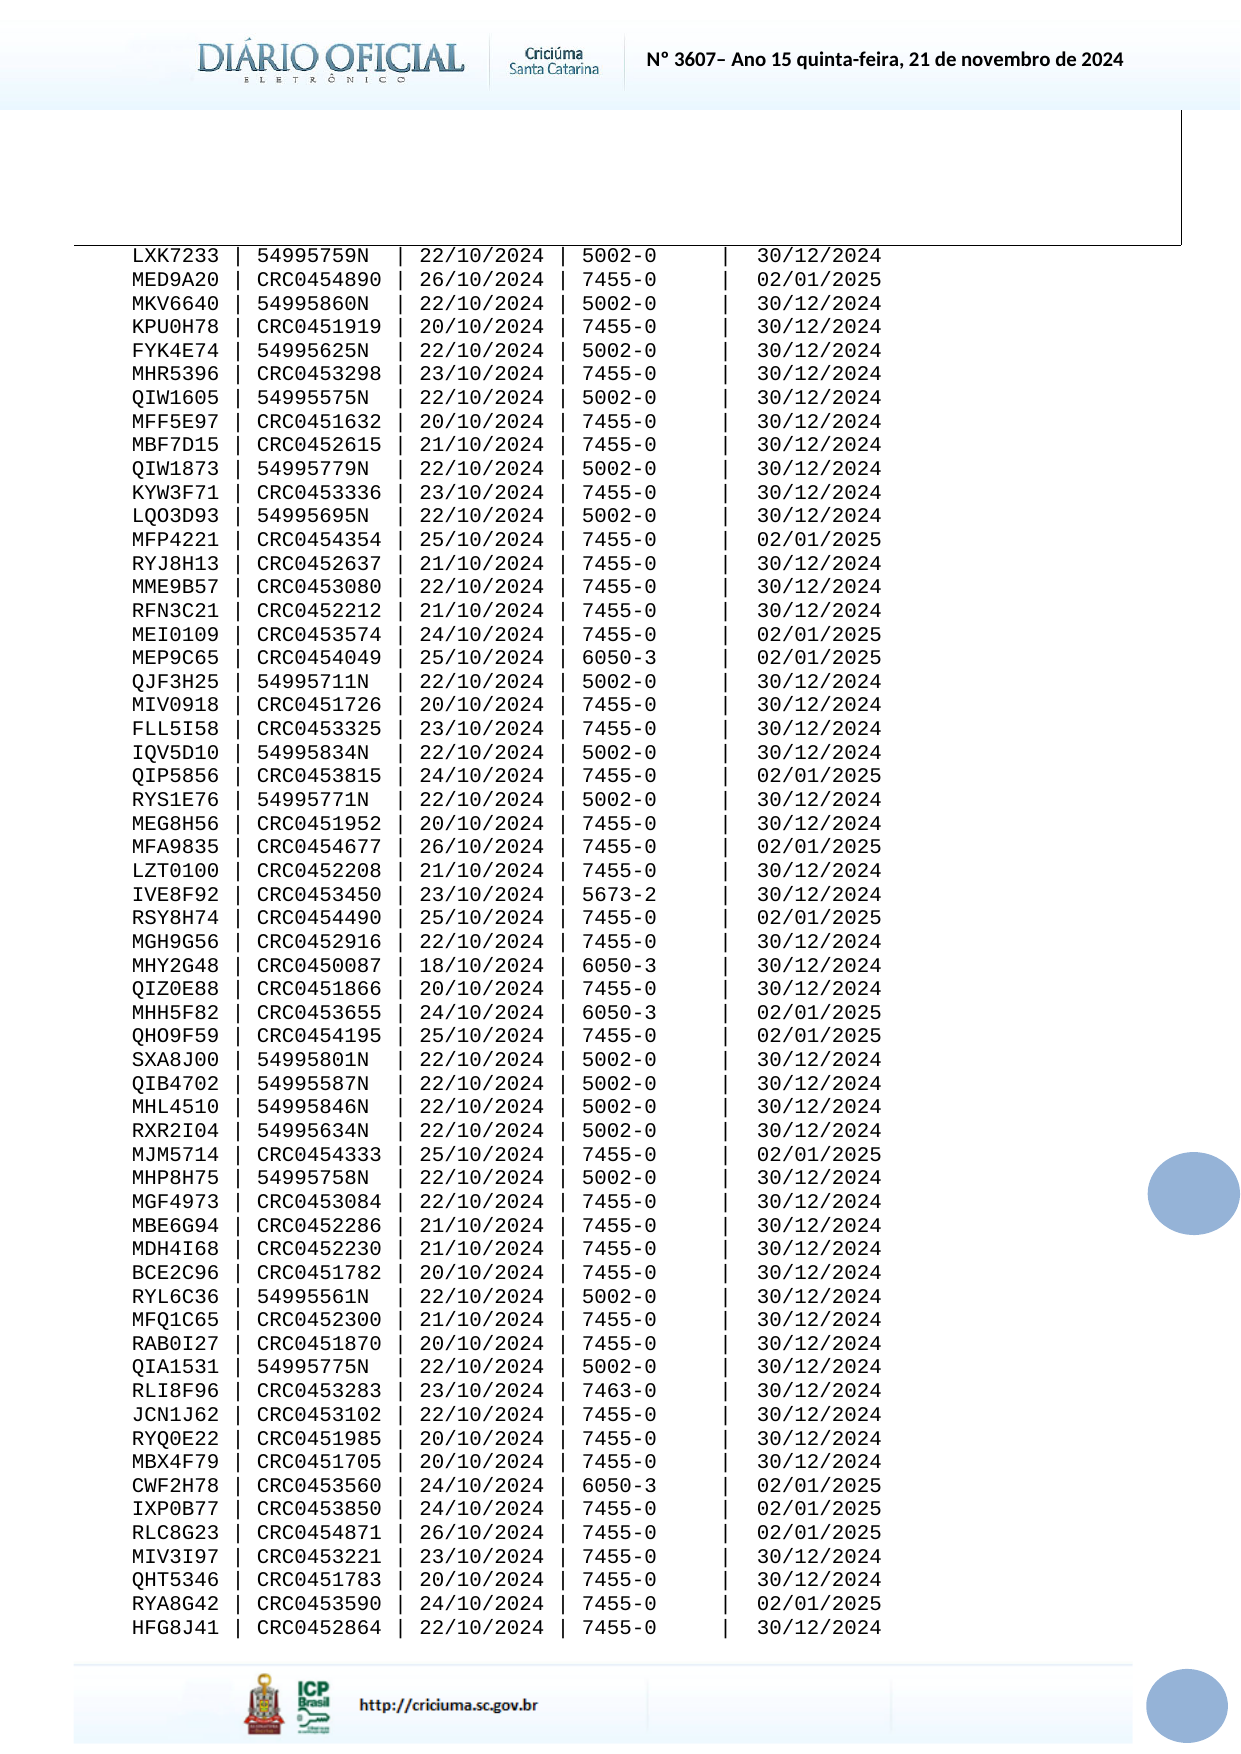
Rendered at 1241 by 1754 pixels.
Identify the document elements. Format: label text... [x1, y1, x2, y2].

text MKV6640 | 54995860N | 22/10/2024 | 5002-0 | 30/12/2024 [44, 292, 1181, 316]
text MIV0918 | CRC0451726 | 20/10/2024 | 7455-0 | 30/12/2024 [44, 694, 1181, 718]
text LQO3D93 | 54995695N | 22/10/2024 | 5002-0 | 30/12/2024 [44, 505, 1181, 529]
text FLL5I58 | CRC0453325 | 23/10/2024 | 7455-0 | 30/12/2024 [44, 718, 1181, 742]
text QIW1873 | 54995779N | 22/10/2024 | 5002-0 | 30/12/2024 [44, 458, 1181, 482]
text MHL4510 | 54995846N | 22/10/2024 | 5002-0 | 30/12/2024 [44, 1096, 1181, 1120]
text MIV3I97 | CRC0453221 | 23/10/2024 | 7455-0 | 30/12/2024 [44, 1546, 1181, 1569]
text RFN3C21 | CRC0452212 | 21/10/2024 | 7455-0 | 30/12/2024 [44, 600, 1181, 623]
text MFF5E97 | CRC0451632 | 20/10/2024 | 7455-0 | 30/12/2024 [44, 411, 1181, 434]
text QHT5346 | CRC0451783 | 20/10/2024 | 7455-0 | 30/12/2024 [44, 1569, 1181, 1593]
text RAB0I27 | CRC0451870 | 20/10/2024 | 7455-0 | 30/12/2024 [44, 1333, 1181, 1357]
text LXK7233 | 54995759N | 22/10/2024 | 5002-0 | 30/12/2024 [44, 245, 1181, 269]
text IXP0B77 | CRC0453850 | 24/10/2024 | 7455-0 | 02/01/2025 [44, 1498, 1181, 1522]
text RYA8G42 | CRC0453590 | 24/10/2024 | 7455-0 | 02/01/2025 [44, 1593, 1181, 1617]
text MDH4I68 | CRC0452230 | 21/10/2024 | 7455-0 | 30/12/2024 [44, 1238, 1181, 1262]
text MFA9835 | CRC0454677 | 26/10/2024 | 7455-0 | 02/01/2025 [44, 836, 1181, 860]
text MHP8H75 | 54995758N | 22/10/2024 | 5002-0 | 30/12/2024 [44, 1167, 1157, 1191]
text QIW1605 | 54995575N | 22/10/2024 | 5002-0 | 30/12/2024 [44, 387, 1181, 411]
text IVE8F92 | CRC0453450 | 23/10/2024 | 5673-2 | 30/12/2024 [44, 884, 1181, 907]
text RYL6C36 | 54995561N | 22/10/2024 | 5002-0 | 30/12/2024 [44, 1286, 1181, 1309]
text HFG8J41 | CRC0452864 | 22/10/2024 | 7455-0 | 30/12/2024 [44, 1617, 1181, 1640]
text SXA8J00 | 54995801N | 22/10/2024 | 5002-0 | 30/12/2024 [44, 1049, 1181, 1073]
text RYJ8H13 | CRC0452637 | 21/10/2024 | 7455-0 | 30/12/2024 [44, 553, 1181, 576]
text JCN1J62 | CRC0453102 | 22/10/2024 | 7455-0 | 30/12/2024 [44, 1404, 1181, 1427]
text MHY2G48 | CRC0450087 | 18/10/2024 | 6050-3 | 30/12/2024 [44, 954, 1181, 978]
text MEP9C65 | CRC0454049 | 25/10/2024 | 6050-3 | 02/01/2025 [44, 647, 1181, 671]
text FYK4E74 | 54995625N | 22/10/2024 | 5002-0 | 30/12/2024 [44, 340, 1181, 363]
text RLC8G23 | CRC0454871 | 26/10/2024 | 7455-0 | 02/01/2025 [44, 1522, 1181, 1546]
text MHH5F82 | CRC0453655 | 24/10/2024 | 6050-3 | 02/01/2025 [44, 1002, 1181, 1026]
text QIB4702 | 54995587N | 22/10/2024 | 5002-0 | 30/12/2024 [44, 1073, 1181, 1096]
text BCE2C96 | CRC0451782 | 20/10/2024 | 7455-0 | 30/12/2024 [44, 1262, 1181, 1286]
text QIA1531 | 54995775N | 22/10/2024 | 5002-0 | 30/12/2024 [44, 1357, 1181, 1380]
text MHR5396 | CRC0453298 | 23/10/2024 | 7455-0 | 30/12/2024 [44, 363, 1181, 387]
text KPU0H78 | CRC0451919 | 20/10/2024 | 7455-0 | 30/12/2024 [44, 316, 1181, 340]
text MGF4973 | CRC0453084 | 22/10/2024 | 7455-0 | 30/12/2024 [44, 1191, 1153, 1215]
text MED9A20 | CRC0454890 | 26/10/2024 | 7455-0 | 02/01/2025 [44, 269, 1181, 292]
text RXR2I04 | 54995634N | 22/10/2024 | 5002-0 | 30/12/2024 [44, 1120, 1181, 1144]
text KYW3F71 | CRC0453336 | 23/10/2024 | 7455-0 | 30/12/2024 [44, 482, 1181, 505]
text MJM5714 | CRC0454333 | 25/10/2024 | 7455-0 | 02/01/2025 [44, 1144, 1181, 1167]
text IQV5D10 | 54995834N | 22/10/2024 | 5002-0 | 30/12/2024 [44, 742, 1181, 765]
text LZT0100 | CRC0452208 | 21/10/2024 | 7455-0 | 30/12/2024 [44, 860, 1181, 884]
text RYS1E76 | 54995771N | 22/10/2024 | 5002-0 | 30/12/2024 [44, 789, 1181, 813]
text MME9B57 | CRC0453080 | 22/10/2024 | 7455-0 | 30/12/2024 [44, 576, 1181, 600]
text MGH9G56 | CRC0452916 | 22/10/2024 | 7455-0 | 30/12/2024 [44, 931, 1181, 954]
text MFP4221 | CRC0454354 | 25/10/2024 | 7455-0 | 02/01/2025 [44, 529, 1181, 553]
text MBE6G94 | CRC0452286 | 21/10/2024 | 7455-0 | 30/12/2024 [44, 1215, 1181, 1238]
text MBF7D15 | CRC0452615 | 21/10/2024 | 7455-0 | 30/12/2024 [44, 434, 1181, 458]
text QJF3H25 | 54995711N | 22/10/2024 | 5002-0 | 30/12/2024 [44, 671, 1181, 694]
text MEI0109 | CRC0453574 | 24/10/2024 | 7455-0 | 02/01/2025 [44, 623, 1181, 647]
text RYQ0E22 | CRC0451985 | 20/10/2024 | 7455-0 | 30/12/2024 [44, 1427, 1181, 1451]
text CWF2H78 | CRC0453560 | 24/10/2024 | 6050-3 | 02/01/2025 [44, 1475, 1181, 1498]
text RLI8F96 | CRC0453283 | 23/10/2024 | 7463-0 | 30/12/2024 [44, 1380, 1181, 1404]
text QIZ0E88 | CRC0451866 | 20/10/2024 | 7455-0 | 30/12/2024 [44, 978, 1181, 1002]
text QHO9F59 | CRC0454195 | 25/10/2024 | 7455-0 | 02/01/2025 [44, 1026, 1181, 1049]
text MFQ1C65 | CRC0452300 | 21/10/2024 | 7455-0 | 30/12/2024 [44, 1309, 1181, 1333]
text MEG8H56 | CRC0451952 | 20/10/2024 | 7455-0 | 30/12/2024 [44, 813, 1181, 836]
text MBX4F79 | CRC0451705 | 20/10/2024 | 7455-0 | 30/12/2024 [44, 1451, 1181, 1475]
text QIP5856 | CRC0453815 | 24/10/2024 | 7455-0 | 02/01/2025 [44, 765, 1181, 789]
text RSY8H74 | CRC0454490 | 25/10/2024 | 7455-0 | 02/01/2025 [44, 907, 1181, 931]
